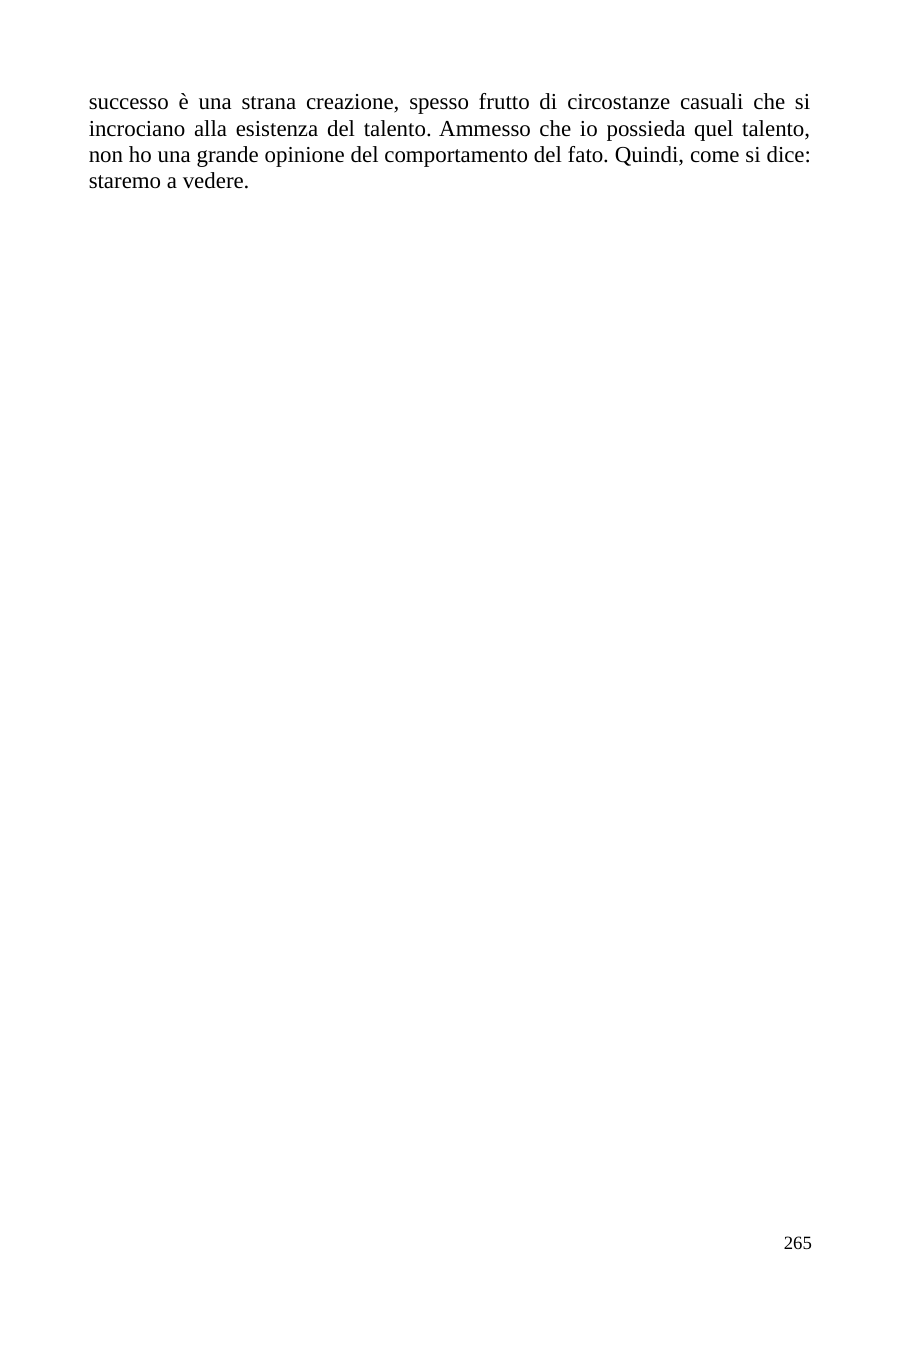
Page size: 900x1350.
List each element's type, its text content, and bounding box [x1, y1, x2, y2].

text successo è una strana creazione, spesso frutto di circostanze casuali che si incrociano alla esistenza del talento. Ammesso che io possieda quel talento, non ho una grande opinione del comportamento del fato. Quindi, come si dice: staremo a vedere. [88, 88, 811, 194]
